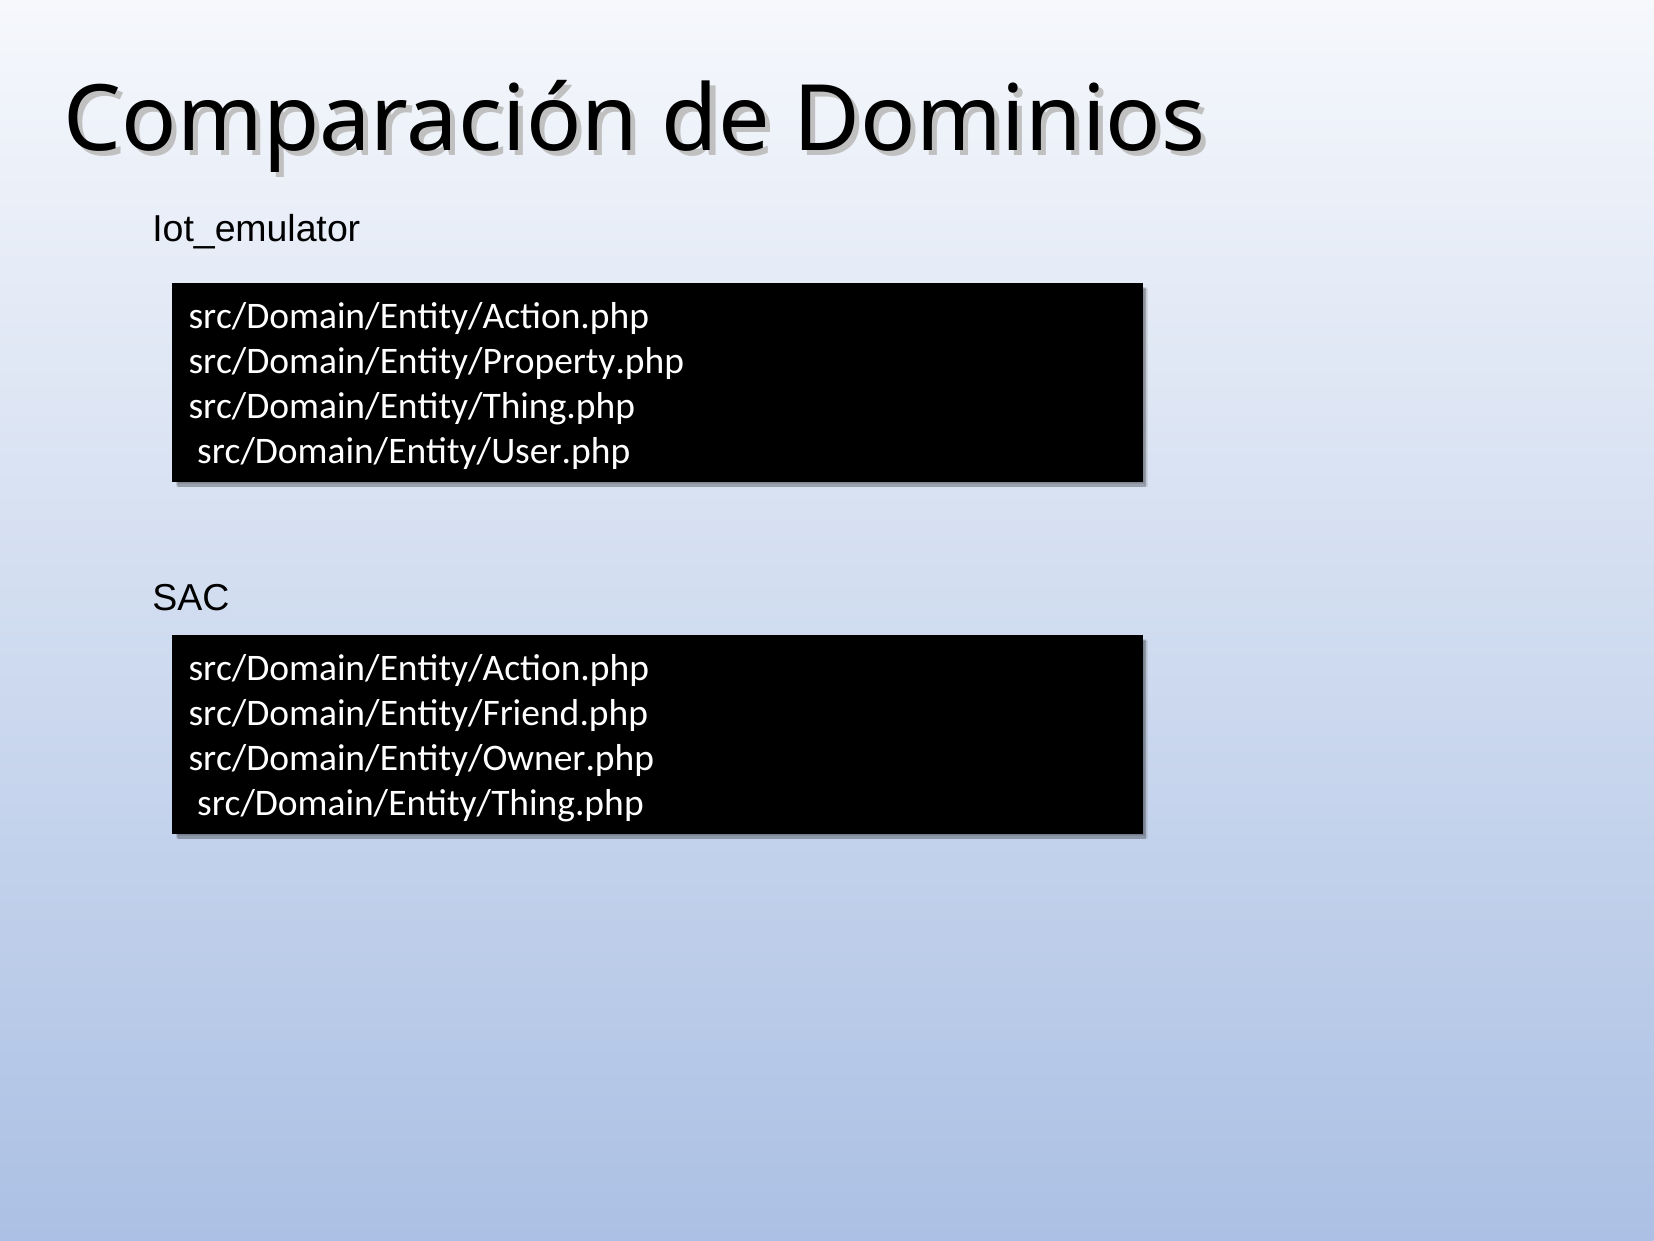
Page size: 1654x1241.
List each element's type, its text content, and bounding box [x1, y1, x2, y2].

text_box src/Domain/Entity/Action.php src/Domain/Entity/Friend.php src/Domain/Entity/Owner.php src/Domain/Entity/Thing.php [173, 635, 1142, 833]
text_box SAC [137, 565, 244, 625]
text_box src/Domain/Entity/Action.php src/Domain/Entity/Property.php src/Domain/Entity/Thing.php src/Domain/Entity/User.php [173, 283, 1142, 481]
text_box Iot_emulator [137, 196, 375, 256]
title Comparación de Dominios [63, 58, 1553, 170]
